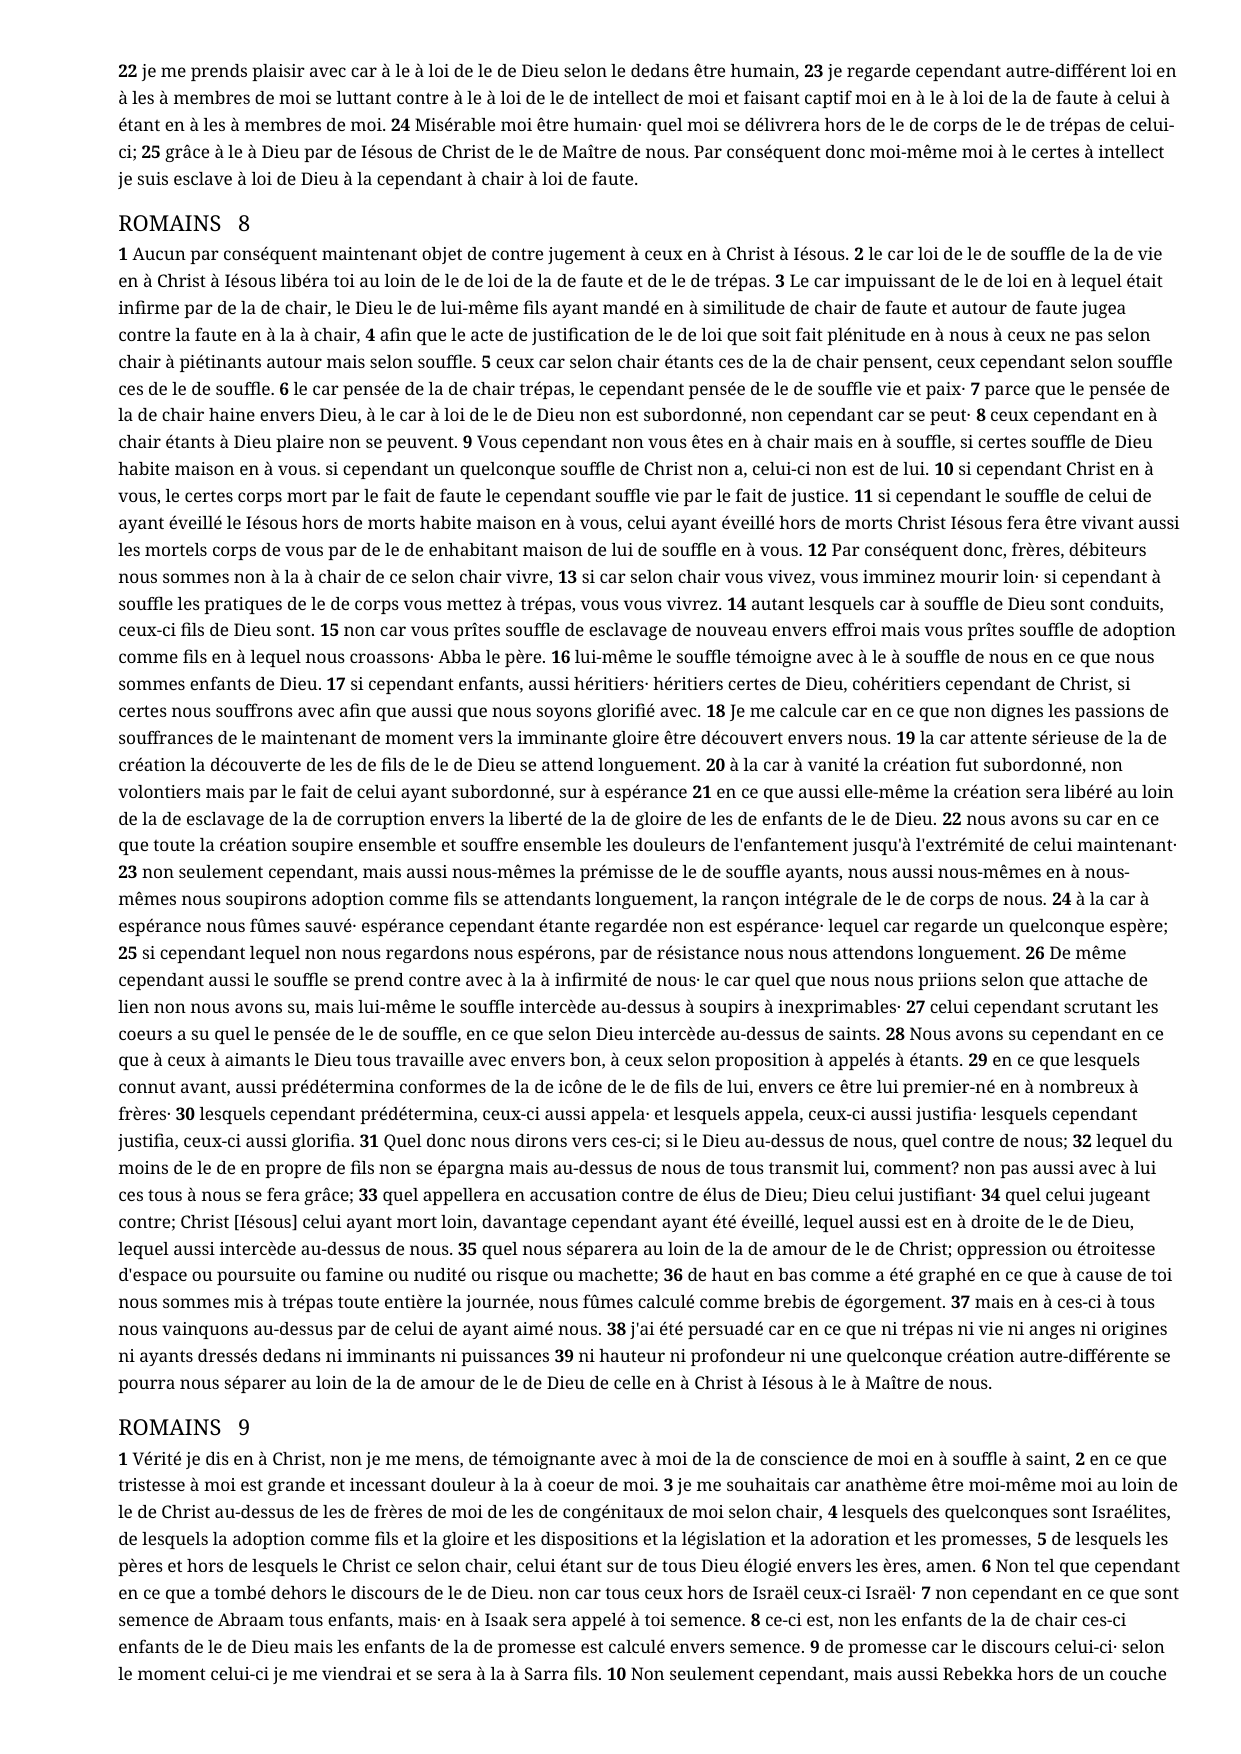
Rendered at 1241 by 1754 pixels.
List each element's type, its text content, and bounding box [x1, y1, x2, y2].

text ROMAINS 8 [118, 208, 1181, 238]
text 1 Aucun par conséquent maintenant objet de contre jugement à ceux en à Christ à Iésous. 2 le car loi de le de souffle de la de vie en à Christ à Iésous libéra toi au loin de le de loi de la de faute et de le de trépas. 3 Le car impuissant de le de loi en à lequel était infirme par de la de chair, le Dieu le de lui-même fils ayant mandé en à similitude de chair de faute et autour de faute jugea contre la faute en à la à chair, 4 afin que le acte de justification de le de loi que soit fait plénitude en à nous à ceux ne pas selon chair à piétinants autour mais selon souffle. 5 ceux car selon chair étants ces de la de chair pensent, ceux cependant selon souffle ces de le de souffle. 6 le car pensée de la de chair trépas, le cependant pensée de le de souffle vie et paix· 7 parce que le pensée de la de chair haine envers Dieu, à le car à loi de le de Dieu non est subordonné, non cependant car se peut· 8 ceux cependant en à chair étants à Dieu plaire non se peuvent. 9 Vous cependant non vous êtes en à chair mais en à souffle, si certes souffle de Dieu habite maison en à vous. si cependant un quelconque souffle de Christ non a, celui-ci non est de lui. 10 si cependant Christ en à vous, le certes corps mort par le fait de faute le cependant souffle vie par le fait de justice. 11 si cependant le souffle de celui de ayant éveillé le Iésous hors de morts habite maison en à vous, celui ayant éveillé hors de morts Christ Iésous fera être vivant aussi les mortels corps de vous par de le de enhabitant maison de lui de souffle en à vous. 12 Par conséquent donc, frères, débiteurs nous sommes non à la à chair de ce selon chair vivre, 13 si car selon chair vous vivez, vous imminez mourir loin· si cependant à souffle les pratiques de le de corps vous mettez à trépas, vous vous vivrez. 14 autant lesquels car à souffle de Dieu sont conduits, ceux-ci fils de Dieu sont. 15 non car vous prîtes souffle de esclavage de nouveau envers effroi mais vous prîtes souffle de adoption comme fils en à lequel nous croassons· Abba le père. 16 lui-même le souffle témoigne avec à le à souffle de nous en ce que nous sommes enfants de Dieu. 17 si cependant enfants, aussi héritiers· héritiers certes de Dieu, cohéritiers cependant de Christ, si certes nous souffrons avec afin que aussi que nous soyons glorifié avec. 18 Je me calcule car en ce que non dignes les passions de souffrances de le maintenant de moment vers la imminante gloire être découvert envers nous. 19 la car attente sérieuse de la de création la découverte de les de fils de le de Dieu se attend longuement. 20 à la car à vanité la création fut subordonné, non volontiers mais par le fait de celui ayant subordonné, sur à espérance 21 en ce que aussi elle-même la création sera libéré au loin de la de esclavage de la de corruption envers la liberté de la de gloire de les de enfants de le de Dieu. 22 nous avons su car en ce que toute la création soupire ensemble et souffre ensemble les douleurs de l'enfantement jusqu'à l'extrémité de celui maintenant· 23 non seulement cependant, mais aussi nous-mêmes la prémisse de le de souffle ayants, nous aussi nous-mêmes en à nous-mêmes nous soupirons adoption comme fils se attendants longuement, la rançon intégrale de le de corps de nous. 24 à la car à espérance nous fûmes sauvé· espérance cependant étante regardée non est espérance· lequel car regarde un quelconque espère; 25 si cependant lequel non nous regardons nous espérons, par de résistance nous nous attendons longuement. 26 De même cependant aussi le souffle se prend contre avec à la à infirmité de nous· le car quel que nous nous priions selon que attache de lien non nous avons su, mais lui-même le souffle intercède au-dessus à soupirs à inexprimables· 27 celui cependant scrutant les coeurs a su quel le pensée de le de souffle, en ce que selon Dieu intercède au-dessus de saints. 28 Nous avons su cependant en ce que à ceux à aimants le Dieu tous travaille avec envers bon, à ceux selon proposition à appelés à étants. 29 en ce que lesquels connut avant, aussi prédétermina conformes de la de icône de le de fils de lui, envers ce être lui premier-né en à nombreux à frères· 30 lesquels cependant prédétermina, ceux-ci aussi appela· et lesquels appela, ceux-ci aussi justifia· lesquels cependant justifia, ceux-ci aussi glorifia. 31 Quel donc nous dirons vers ces-ci; si le Dieu au-dessus de nous, quel contre de nous; 32 lequel du moins de le de en propre de fils non se épargna mais au-dessus de nous de tous transmit lui, comment? non pas aussi avec à lui ces tous à nous se fera grâce; 33 quel appellera en accusation contre de élus de Dieu; Dieu celui justifiant· 34 quel celui jugeant contre; Christ [Iésous] celui ayant mort loin, davantage cependant ayant été éveillé, lequel aussi est en à droite de le de Dieu, lequel aussi intercède au-dessus de nous. 35 quel nous séparera au loin de la de amour de le de Christ; oppression ou étroitesse d'espace ou poursuite ou famine ou nudité ou risque ou machette; 36 de haut en bas comme a été graphé en ce que à cause de toi nous sommes mis à trépas toute entière la journée, nous fûmes calculé comme brebis de égorgement. 37 mais en à ces-ci à tous nous vainquons au-dessus par de celui de ayant aimé nous. 38 j'ai été persuadé car en ce que ni trépas ni vie ni anges ni origines ni ayants dressés dedans ni imminants ni puissances 39 ni hauteur ni profondeur ni une quelconque création autre-différente se pourra nous séparer au loin de la de amour de le de Dieu de celle en à Christ à Iésous à le à Maître de nous. [118, 242, 1181, 1394]
text ROMAINS 9 [118, 1412, 1181, 1442]
text 22 je me prends plaisir avec car à le à loi de le de Dieu selon le dedans être humain, 23 je regarde cependant autre-différent loi en à les à membres de moi se luttant contre à le à loi de le de intellect de moi et faisant captif moi en à le à loi de la de faute à celui à étant en à les à membres de moi. 24 Misérable moi être humain· quel moi se délivrera hors de le de corps de le de trépas de celui-ci; 25 grâce à le à Dieu par de Iésous de Christ de le de Maître de nous. Par conséquent donc moi-même moi à le certes à intellect je suis esclave à loi de Dieu à la cependant à chair à loi de faute. [118, 59, 1181, 190]
text 1 Vérité je dis en à Christ, non je me mens, de témoignante avec à moi de la de conscience de moi en à souffle à saint, 2 en ce que tristesse à moi est grande et incessant douleur à la à coeur de moi. 3 je me souhaitais car anathème être moi-même moi au loin de le de Christ au-dessus de les de frères de moi de les de congénitaux de moi selon chair, 4 lesquels des quelconques sont Israélites, de lesquels la adoption comme fils et la gloire et les dispositions et la législation et la adoration et les promesses, 5 de lesquels les pères et hors de lesquels le Christ ce selon chair, celui étant sur de tous Dieu élogié envers les ères, amen. 6 Non tel que cependant en ce que a tombé dehors le discours de le de Dieu. non car tous ceux hors de Israël ceux-ci Israël· 7 non cependant en ce que sont semence de Abraam tous enfants, mais· en à Isaak sera appelé à toi semence. 8 ce-ci est, non les enfants de la de chair ces-ci enfants de le de Dieu mais les enfants de la de promesse est calculé envers semence. 9 de promesse car le discours celui-ci· selon le moment celui-ci je me viendrai et se sera à la à Sarra fils. 10 Non seulement cependant, mais aussi Rebekka hors de un couche [118, 1447, 1181, 1685]
